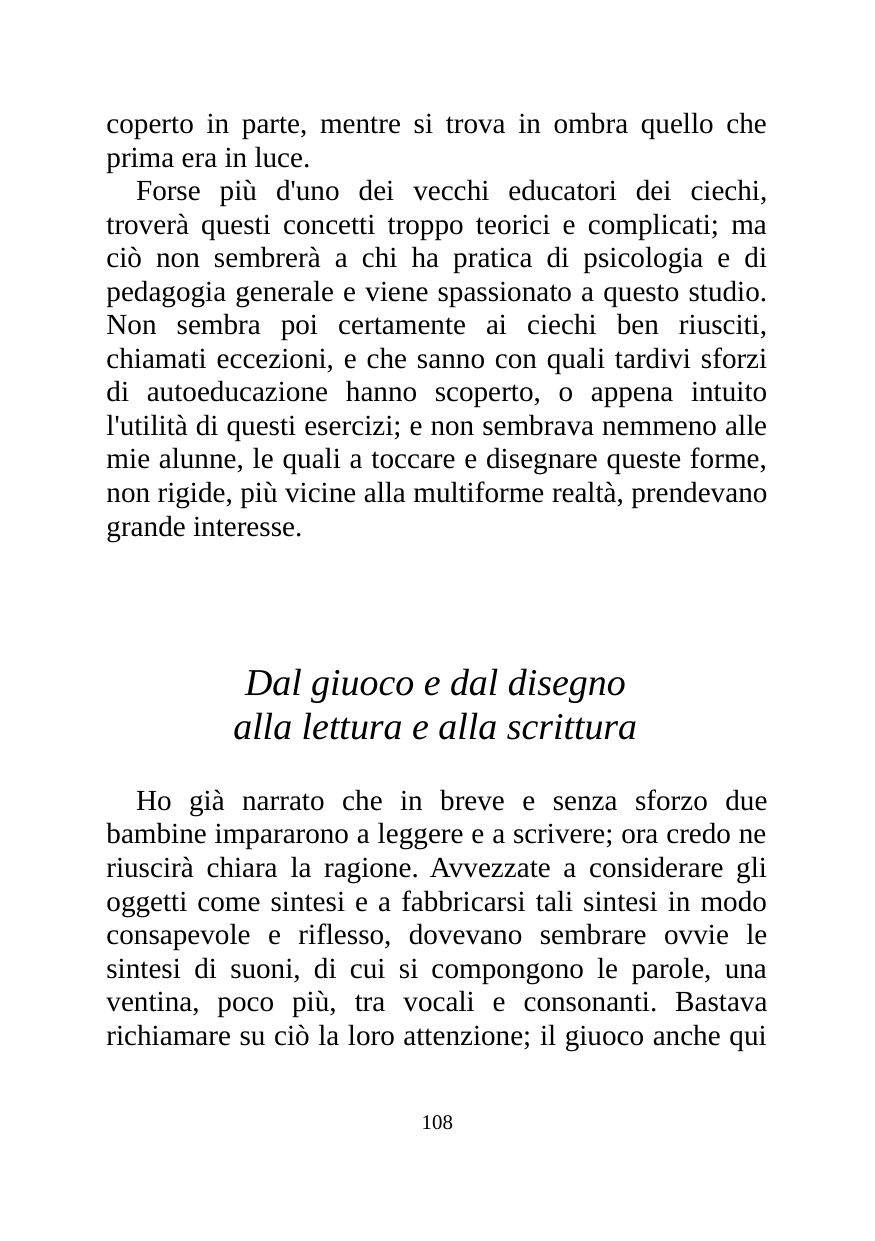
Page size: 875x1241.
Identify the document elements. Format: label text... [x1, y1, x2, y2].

text coperto in parte, mentre si trova in ombra quello che prima era in luce. [106, 106, 768, 173]
text Forse più d'uno dei vecchi educatori dei ciechi, troverà questi concetti troppo teorici e complicati; ma ciò non sembrerà a chi ha pratica di psicologia e di pedagogia generale e viene spassionato a questo studio. Non sembra poi certamente ai ciechi ben riusciti, chiamati eccezioni, e che sanno con quali tardivi sforzi di autoeducazione hanno scoperto, o appena intuito l'utilità di questi esercizi; e non sembrava nemmeno alle mie alunne, le quali a toccare e disegnare queste forme, non rigide, più vicine alla multiforme realtà, prendevano grande interesse. [106, 173, 768, 542]
text Ho già narrato che in breve e senza sforzo due bambine impararono a leggere e a scrivere; ora credo ne riuscirà chiara la ragione. Avvezzate a considerare gli oggetti come sintesi e a fabbricarsi tali sintesi in modo consapevole e riflesso, dovevano sembrare ovvie le sintesi di suoni, di cui si compongono le parole, una ventina, poco più, tra vocali e consonanti. Bastava richiamare su ciò la loro attenzione; il giuoco anche qui [106, 783, 768, 1051]
subtitle Dal giuoco e dal disegno alla lettura e alla scrittura [106, 660, 768, 748]
